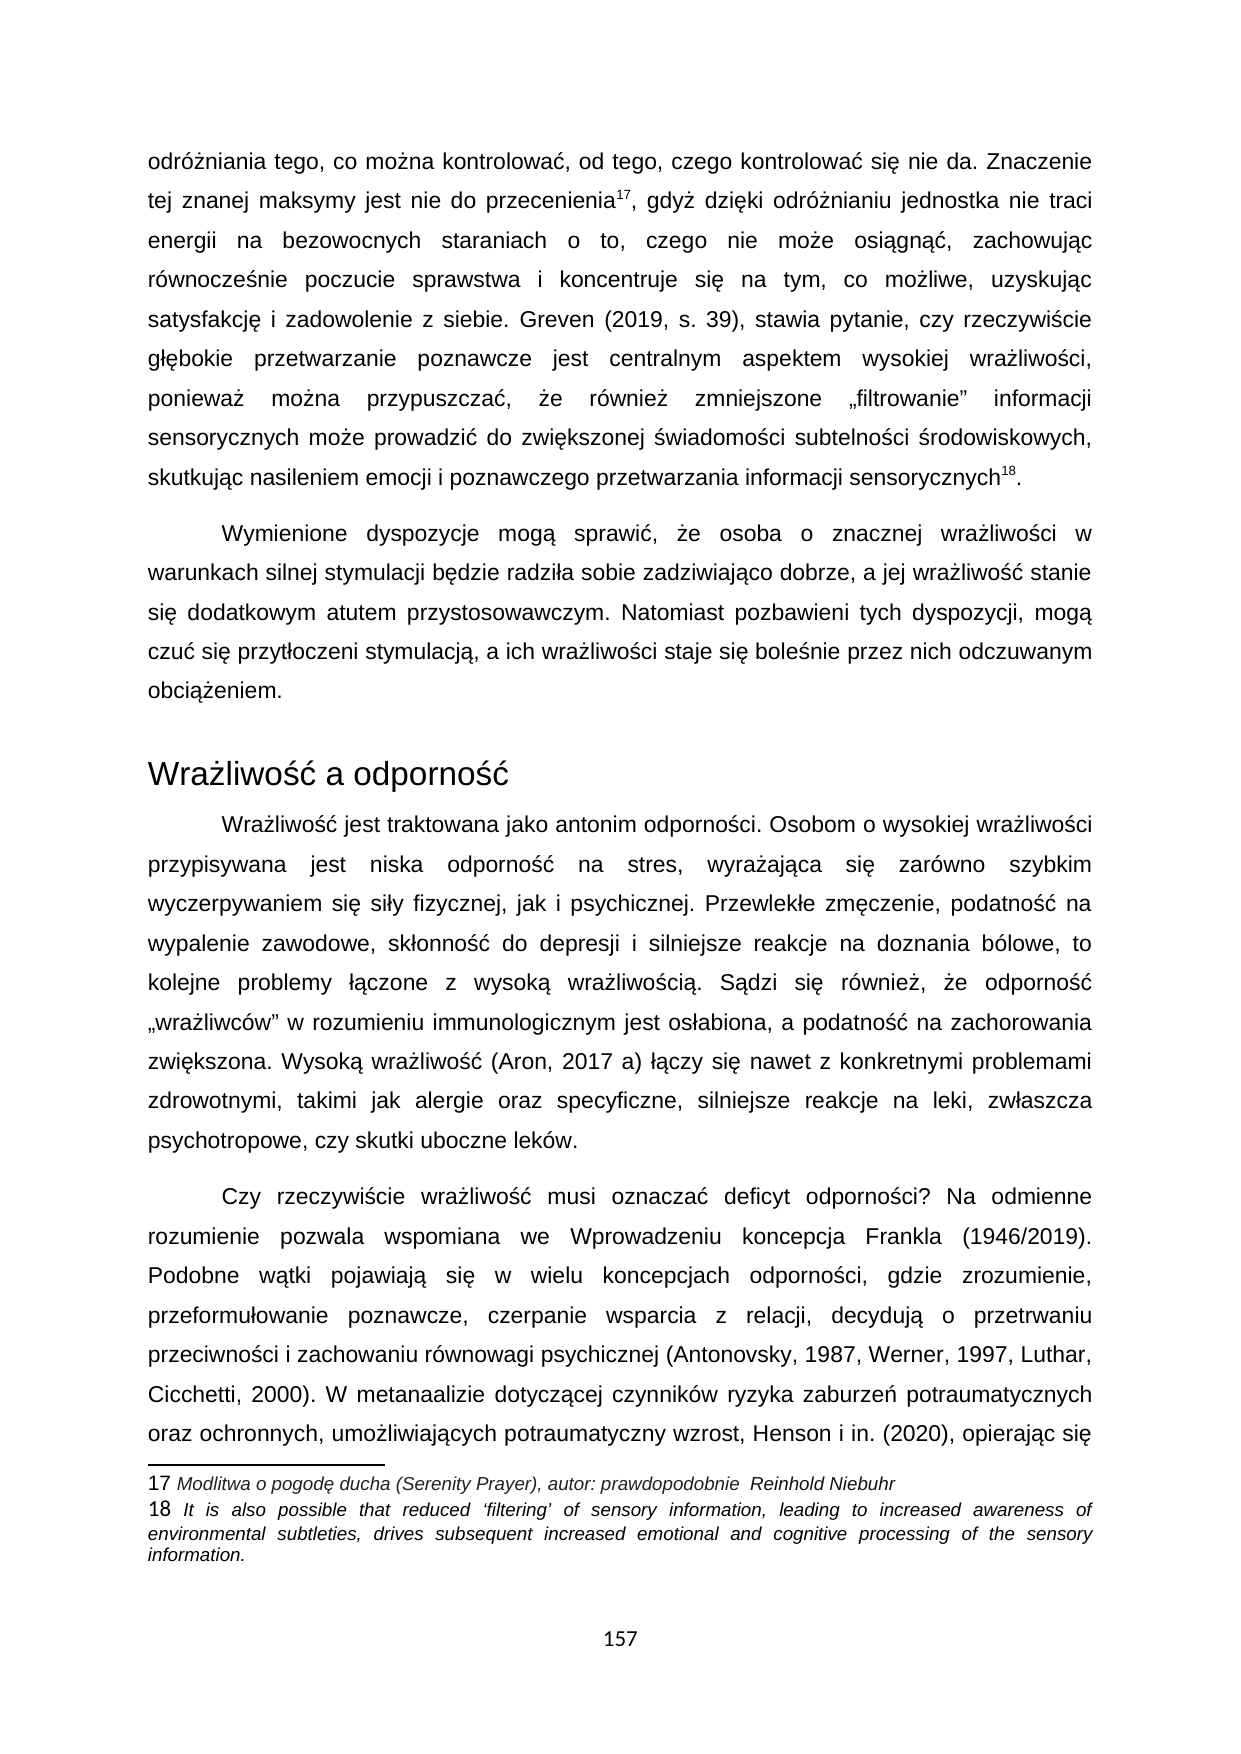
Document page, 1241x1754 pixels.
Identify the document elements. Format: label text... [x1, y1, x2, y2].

text It is also possible that reduced ‘filtering’ of sensory information, leading to increased awareness of environmental subtleties, drives subsequent increased emotional and cognitive processing of the sensory information. [148, 1494, 1093, 1566]
text Wymienione dyspozycje mogą sprawić, że osoba o znacznej wrażliwości w warunkach silnej stymulacji będzie radziła sobie zadziwiająco dobrze, a jej wrażliwość stanie się dodatkowym atutem przystosowawczym. Natomiast pozbawieni tych dyspozycji, mogą czuć się przytłoczeni stymulacją, a ich wrażliwości staje się boleśnie przez nich odczuwanym obciążeniem. [148, 519, 1093, 704]
text Modlitwa o pogodę ducha (Serenity Prayer), autor: prawdopodobnie Reinhold Niebuhr [148, 1471, 1093, 1494]
text Czy rzeczywiście wrażliwość musi oznaczać deficyt odporności? Na odmienne rozumienie pozwala wspomiana we Wprowadzeniu koncepcja Frankla (1946/2019). Podobne wątki pojawiają się w wielu koncepcjach odporności, gdzie zrozumienie, przeformułowanie poznawcze, czerpanie wsparcia z relacji, decydują o przetrwaniu przeciwności i zachowaniu równowagi psychicznej (Antonovsky, 1987, Werner, 1997, Luthar, Cicchetti, 2000). W metanaalizie dotyczącej czynników ryzyka zaburzeń potraumatycznych oraz ochronnych, umożliwiających potraumatyczny wzrost, Henson i in. (2020), opierając się [148, 1183, 1093, 1446]
subtitle Wrażliwość a odporność [148, 754, 1093, 793]
text odróżniania tego, co można kontrolować, od tego, czego kontrolować się nie da. Znaczenie tej znanej maksymy jest nie do przecenienia, gdyż dzięki odróżnianiu jednostka nie traci energii na bezowocnych staraniach o to, czego nie może osiągnąć, zachowując równocześnie poczucie sprawstwa i koncentruje się na tym, co możliwe, uzyskując satysfakcję i zadowolenie z siebie. Greven (2019, s. 39), stawia pytanie, czy rzeczywiście głębokie przetwarzanie poznawcze jest centralnym aspektem wysokiej wrażliwości, ponieważ można przypuszczać, że również zmniejszone „filtrowanie” informacji sensorycznych może prowadzić do zwiększonej świadomości subtelności środowiskowych, skutkując nasileniem emocji i poznawczego przetwarzania informacji sensorycznych. [148, 148, 1093, 490]
text Wrażliwość jest traktowana jako antonim odporności. Osobom o wysokiej wrażliwości przypisywana jest niska odporność na stres, wyrażająca się zarówno szybkim wyczerpywaniem się siły fizycznej, jak i psychicznej. Przewlekłe zmęczenie, podatność na wypalenie zawodowe, skłonność do depresji i silniejsze reakcje na doznania bólowe, to kolejne problemy łączone z wysoką wrażliwością. Sądzi się również, że odporność „wrażliwców” w rozumieniu immunologicznym jest osłabiona, a podatność na zachorowania zwiększona. Wysoką wrażliwość (Aron, 2017 a) łączy się nawet z konkretnymi problemami zdrowotnymi, takimi jak alergie oraz specyficzne, silniejsze reakcje na leki, zwłaszcza psychotropowe, czy skutki uboczne leków. [148, 811, 1093, 1153]
